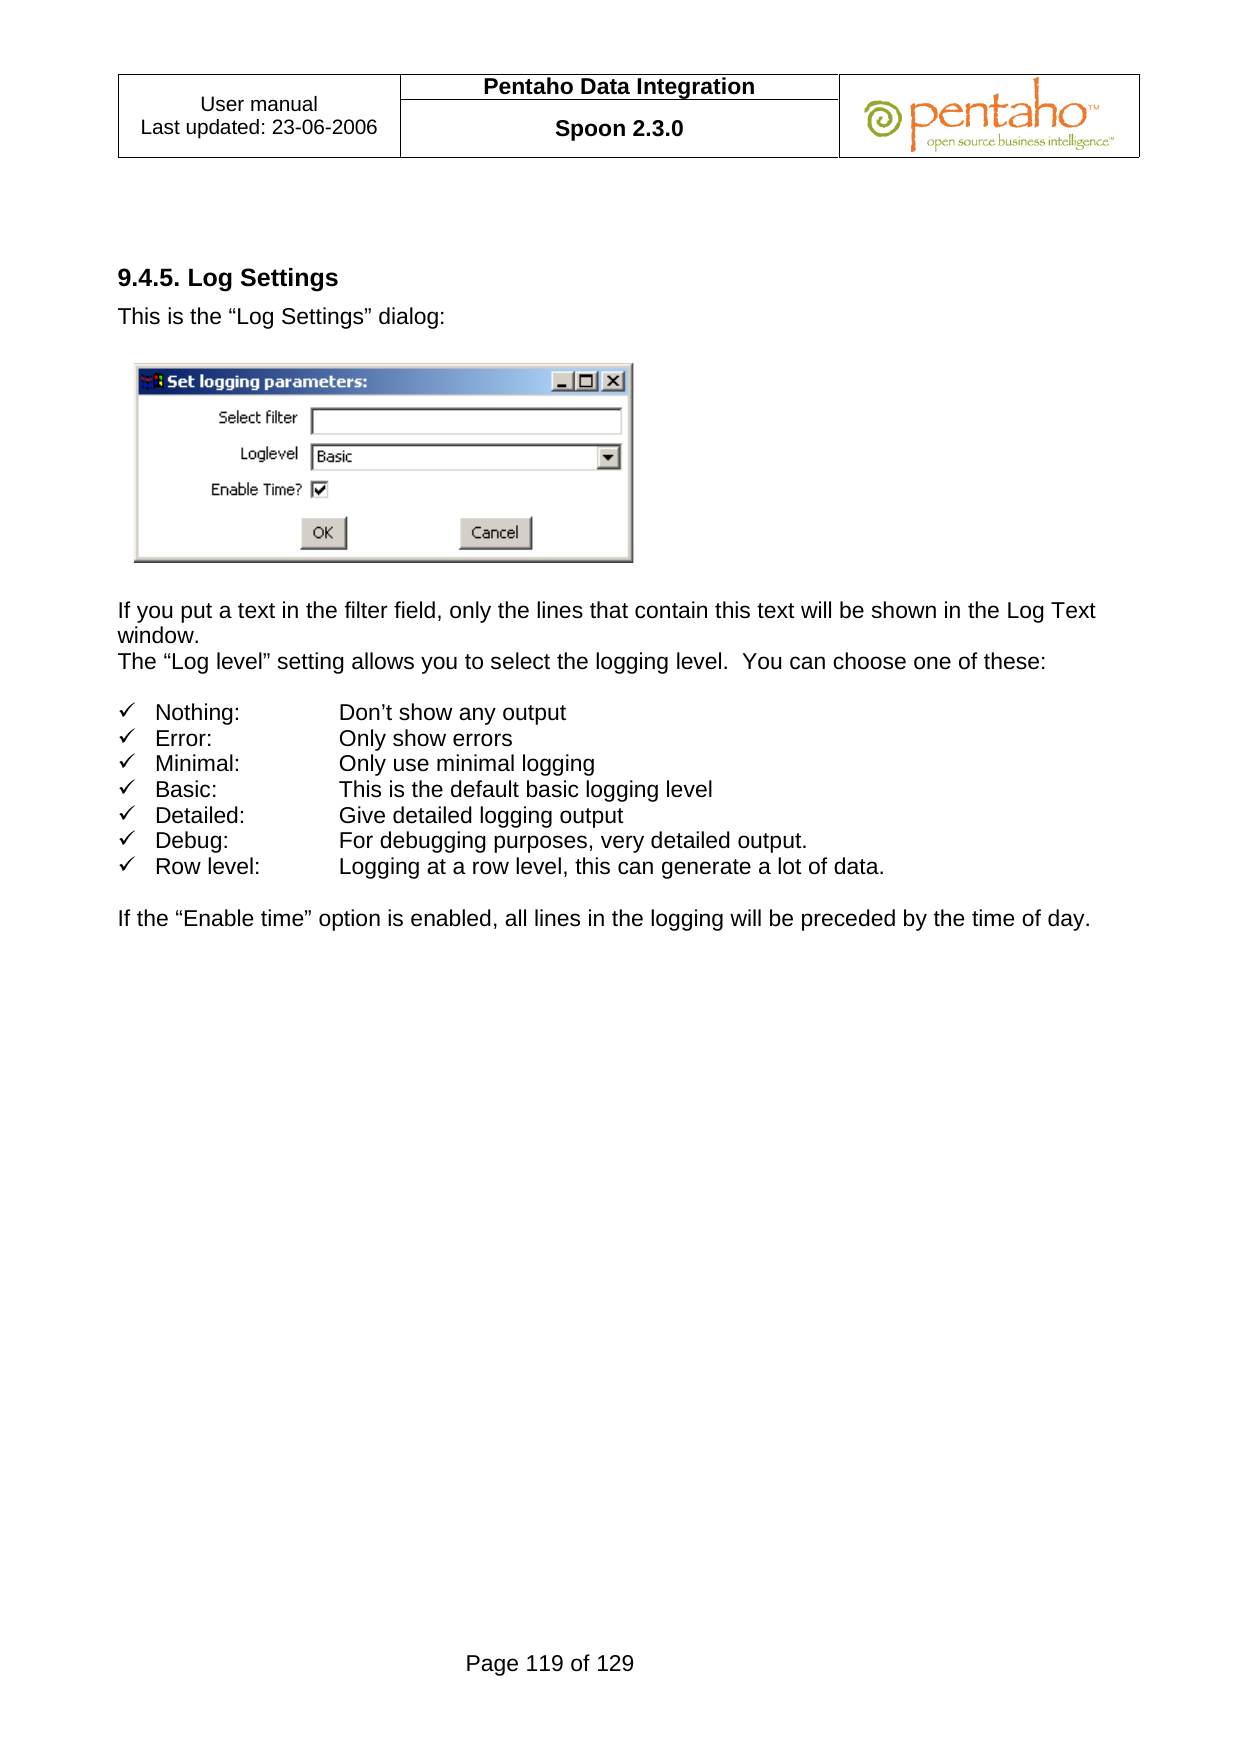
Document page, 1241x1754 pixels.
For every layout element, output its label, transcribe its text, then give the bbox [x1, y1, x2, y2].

list Basic: This is the default basic logging level [117, 777, 1137, 802]
list Debug: For debugging purposes, very detailed output. [117, 828, 1137, 854]
list Row level: Logging at a row level, this can generate a lot of data. [117, 854, 1137, 880]
subtitle Log Settings [117, 263, 1137, 291]
text If the “Enable time” option is enabled, all lines in the logging will be preceded by the time of day. [117, 905, 1137, 931]
text The “Log level” setting allows you to select the logging level. You can choose one of these: [117, 648, 1137, 674]
list Detailed: Give detailed logging output [117, 802, 1137, 828]
list Nothing: Don’t show any output [117, 699, 1137, 725]
text This is the “Log Settings” dialog: [117, 304, 1137, 329]
picture [133, 363, 634, 563]
list Error: Only show errors [117, 725, 1137, 751]
text If you put a text in the filter field, only the lines that contain this text will be shown in the Log Text window. [117, 597, 1137, 648]
list Minimal: Only use minimal logging [117, 751, 1137, 777]
